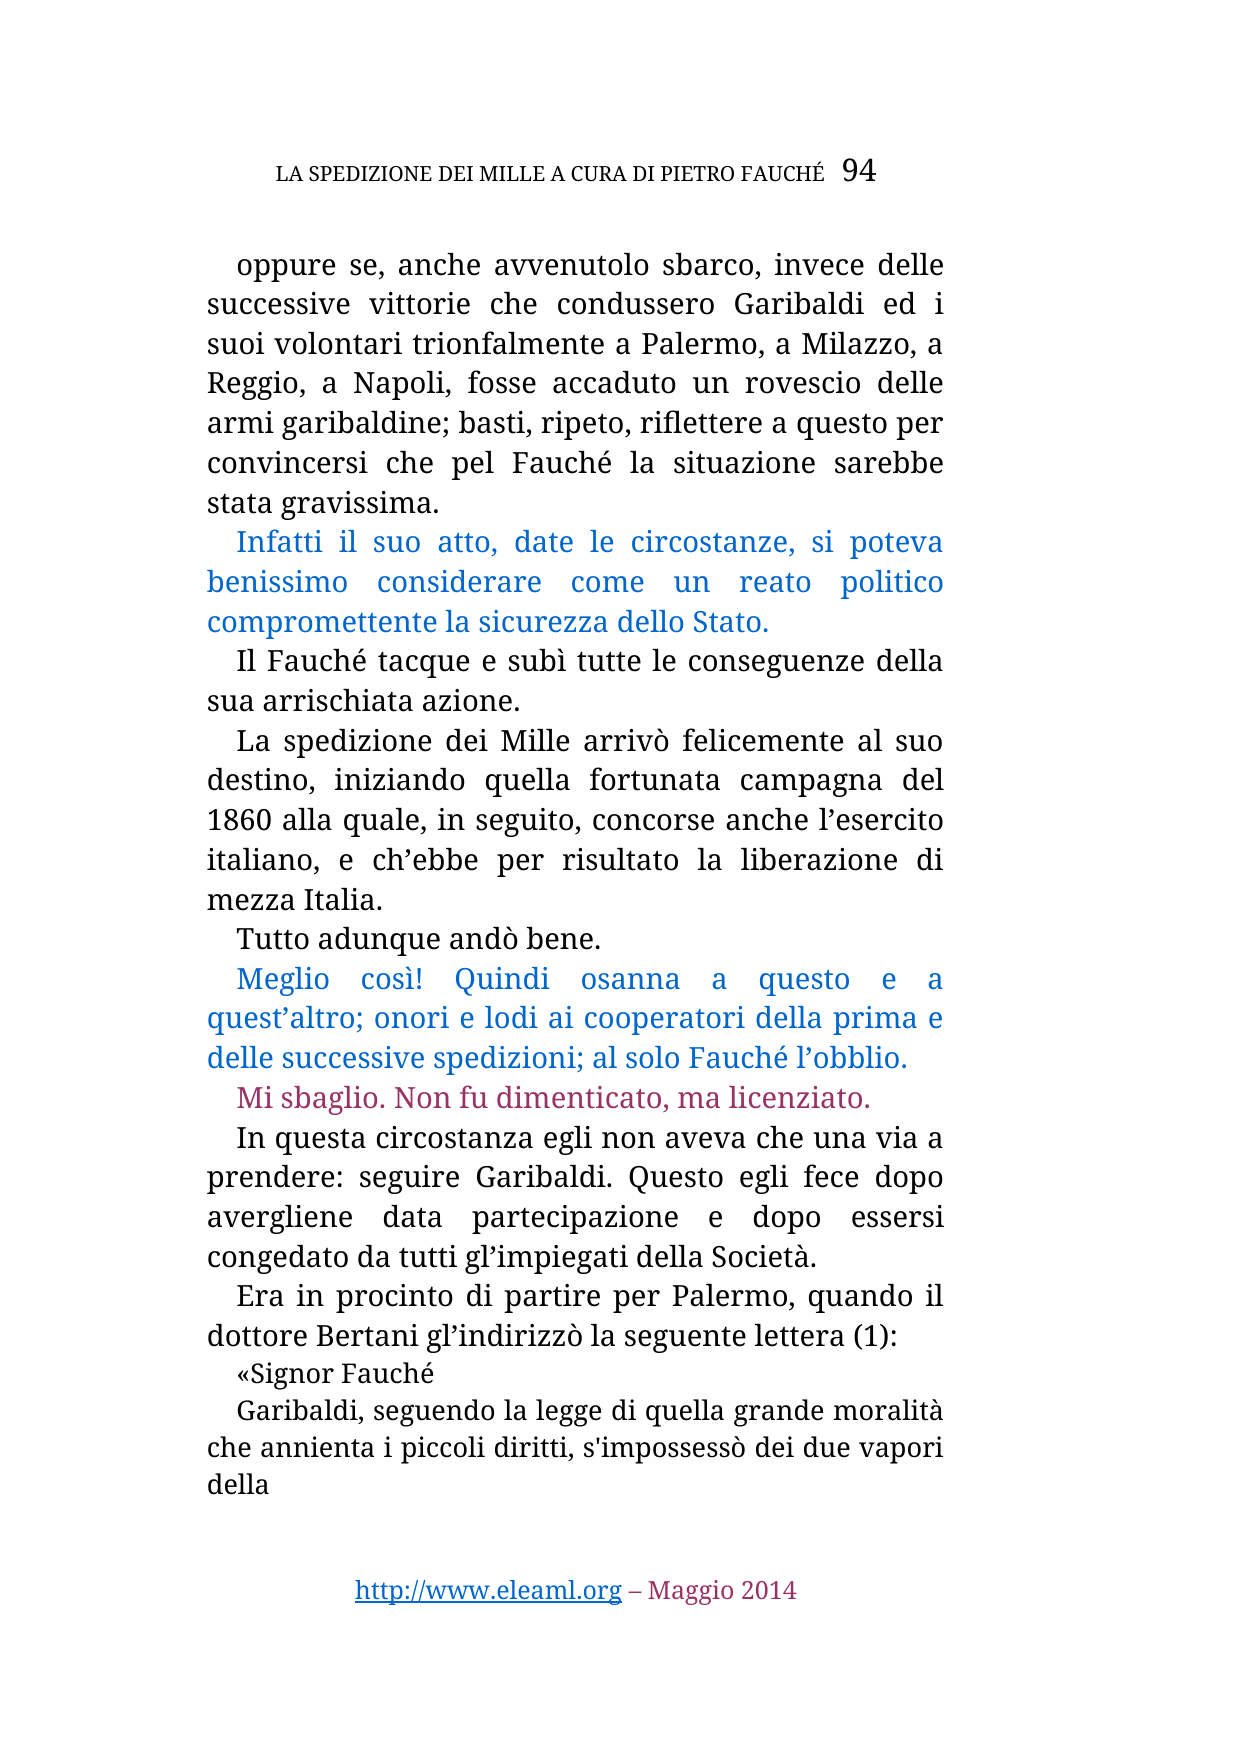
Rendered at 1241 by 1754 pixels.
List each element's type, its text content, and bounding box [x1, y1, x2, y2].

text Tutto adunque andò bene. [207, 918, 945, 958]
text In questa circostanza egli non aveva che una via a prendere: seguire Garibaldi. Questo egli fece dopo avergliene data partecipazione e dopo essersi congedato da tutti gl’impiegati della Società. [207, 1117, 945, 1276]
text Era in procinto di partire per Palermo, quando il dottore Bertani gl’indirizzò la seguente lettera (1): [207, 1276, 945, 1355]
text Infatti il suo atto, date le circostanze, si poteva benissimo considerare come un reato politico compromettente la sicurezza dello Stato. [207, 522, 945, 641]
text Mi sbaglio. Non fu dimenticato, ma licenziato. [207, 1077, 945, 1117]
text «Signor Fauché [207, 1355, 945, 1392]
text Il Fauché tacque e subì tutte le conseguenze della sua arrischiata azione. [207, 641, 945, 720]
text La spedizione dei Mille arrivò felicemente al suo destino, iniziando quella fortunata campagna del 1860 alla quale, in seguito, concorse anche l’esercito italiano, e ch’ebbe per risultato la liberazione di mezza Italia. [207, 720, 945, 918]
text oppure se, anche avvenutolo sbarco, invece delle successive vittorie che condussero Garibaldi ed i suoi volontari trionfalmente a Palermo, a Milazzo, a Reggio, a Napoli, fosse accaduto un rovescio delle armi garibaldine; basti, ripeto, riflettere a questo per convincersi che pel Fauché la situazione sarebbe stata gravissima. [207, 244, 945, 522]
text Meglio così! Quindi osanna a questo e a quest’altro; onori e lodi ai cooperatori della prima e delle successive spedizioni; al solo Fauché l’obblio. [207, 958, 945, 1077]
text Garibaldi, seguendo la legge di quella grande moralità che annienta i piccoli diritti, s'impossessò dei due vapori della [207, 1392, 945, 1502]
